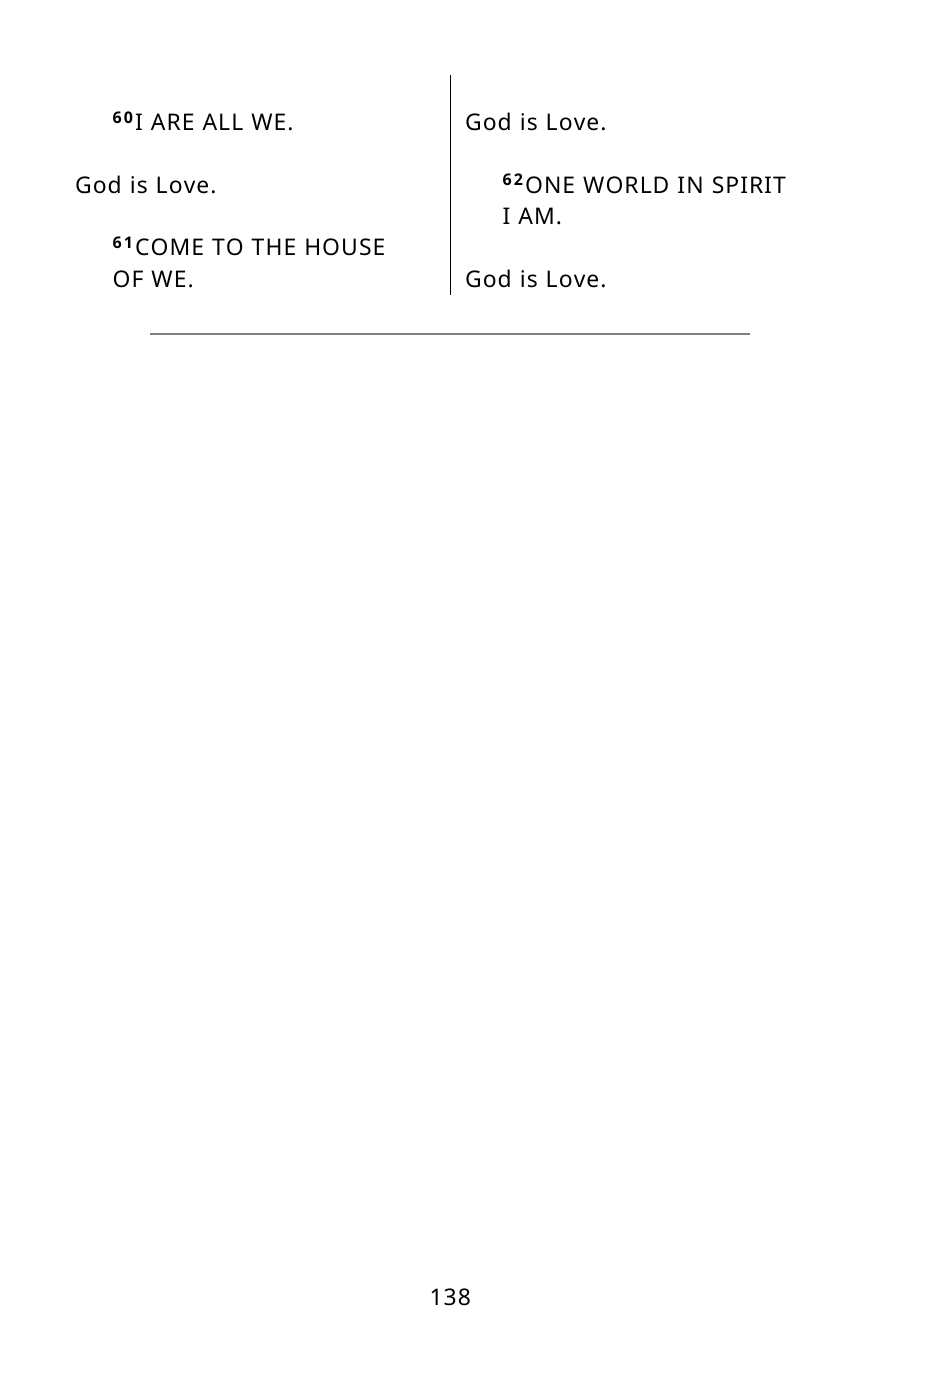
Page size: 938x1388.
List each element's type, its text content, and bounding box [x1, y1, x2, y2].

text 62ONE WORLD IN SPIRIT I AM. [502, 169, 825, 231]
text 61COME TO THE HOUSE OF WE. [112, 231, 435, 294]
text God is Love. [75, 169, 435, 200]
text God is Love. [465, 106, 825, 137]
text God is Love. [465, 262, 825, 294]
text 60I ARE ALL WE. [112, 106, 435, 137]
